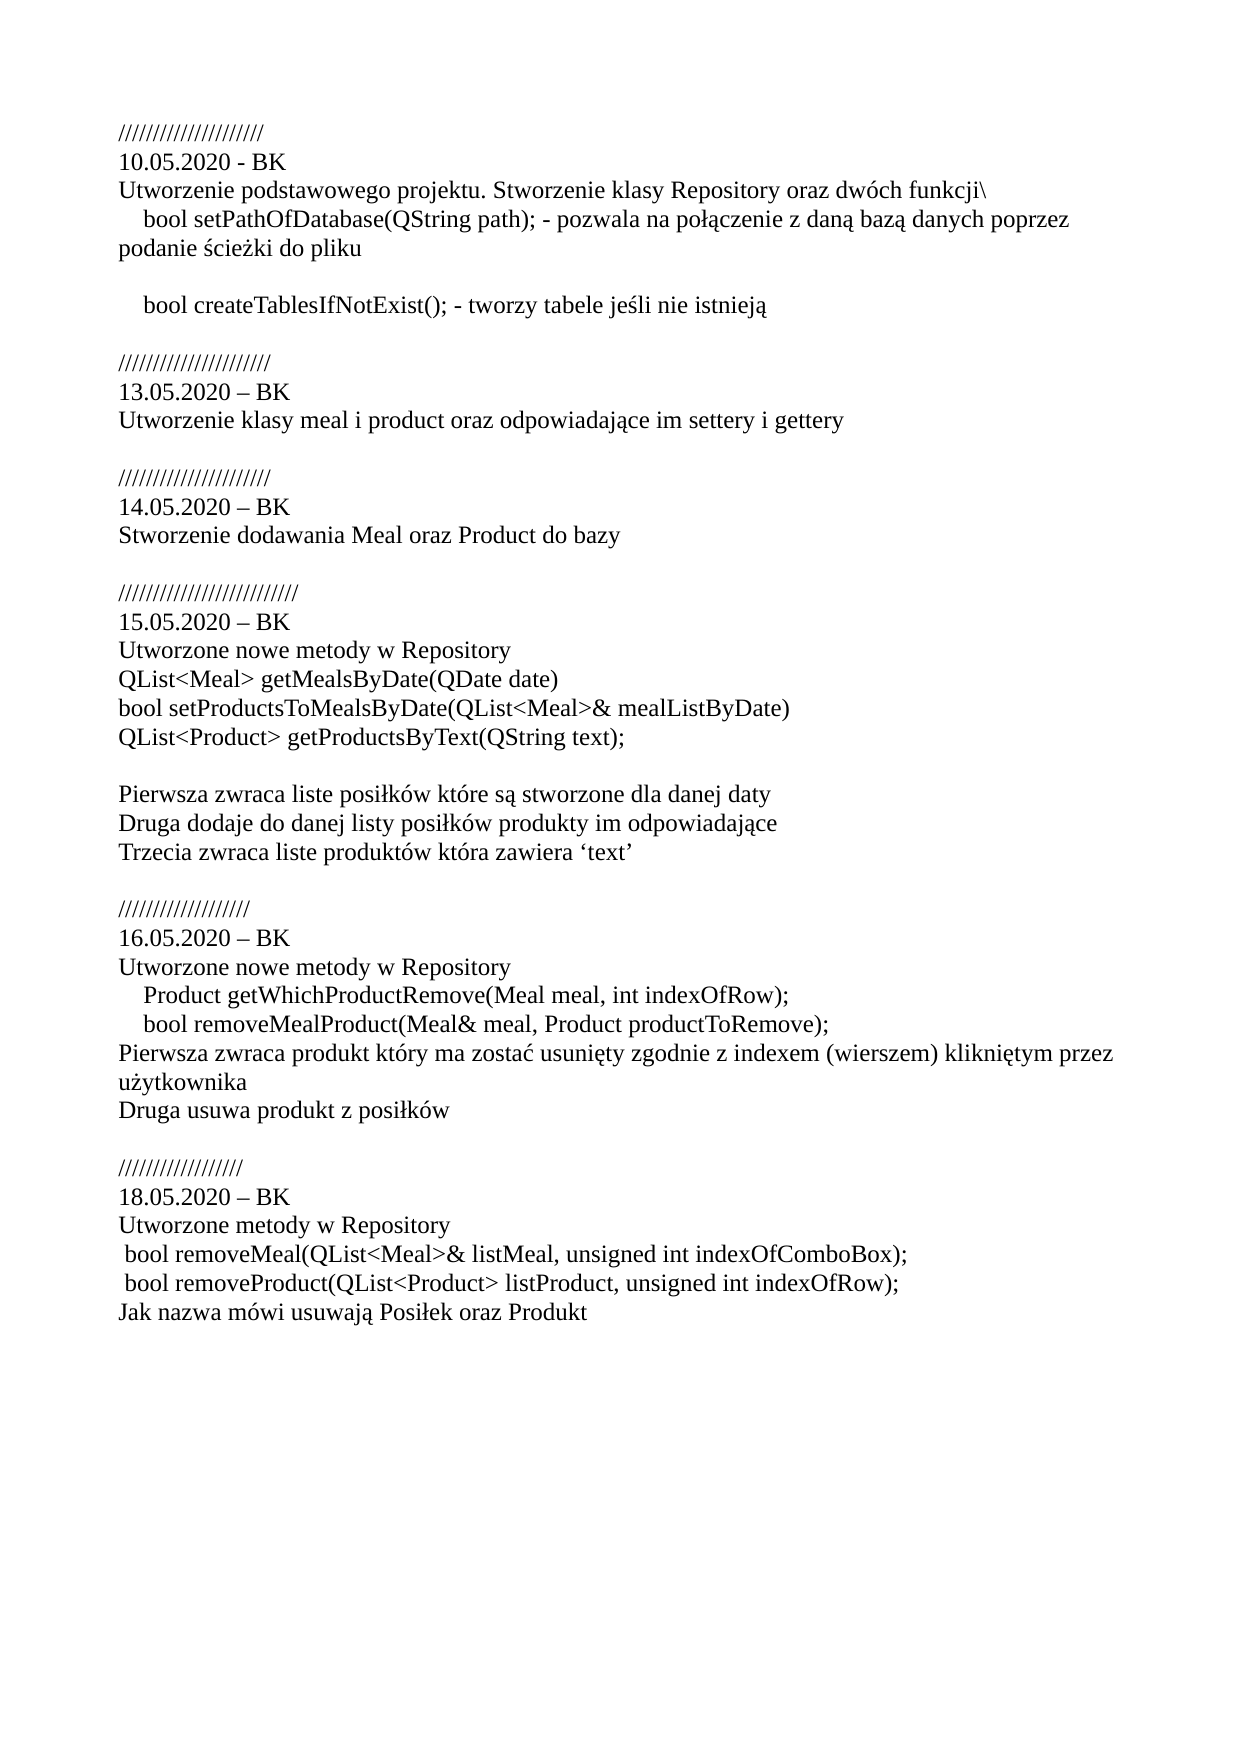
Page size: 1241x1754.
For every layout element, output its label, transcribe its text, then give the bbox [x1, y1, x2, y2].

text bool removeMeal(QList<Meal>& listMeal, unsigned int indexOfComboBox); [118, 1239, 1122, 1268]
text QList<Product> getProductsByText(QString text); [118, 722, 1122, 751]
text 18.05.2020 – BK [118, 1182, 1122, 1211]
text bool setProductsToMealsByDate(QList<Meal>& mealListByDate) [118, 693, 1122, 722]
text ////////////////////// [118, 463, 1122, 492]
text ////////////////////////// [118, 578, 1122, 607]
text /////////////////// [118, 894, 1122, 923]
text bool removeMealProduct(Meal& meal, Product productToRemove); [118, 1009, 1122, 1038]
text Pierwsza zwraca liste posiłków które są stworzone dla danej daty [118, 779, 1122, 808]
text Jak nazwa mówi usuwają Posiłek oraz Produkt [118, 1297, 1122, 1326]
text ////////////////// [118, 1153, 1122, 1182]
text Trzecia zwraca liste produktów która zawiera ‘text’ [118, 837, 1122, 866]
text ////////////////////// [118, 348, 1122, 377]
text bool createTablesIfNotExist(); - tworzy tabele jeśli nie istnieją [118, 291, 1122, 319]
text 16.05.2020 – BK [118, 923, 1122, 952]
text Utworzone nowe metody w Repository [118, 952, 1122, 981]
text Utworzone metody w Repository [118, 1211, 1122, 1239]
text QList<Meal> getMealsByDate(QDate date) [118, 664, 1122, 693]
text Druga usuwa produkt z posiłków [118, 1096, 1122, 1124]
text Utworzenie klasy meal i product oraz odpowiadające im settery i gettery [118, 406, 1122, 434]
text 10.05.2020 - BK [118, 147, 1122, 176]
text Pierwsza zwraca produkt który ma zostać usunięty zgodnie z indexem (wierszem) klikniętym przez użytkownika [118, 1038, 1122, 1096]
text Utworzone nowe metody w Repository [118, 636, 1122, 664]
text Stworzenie dodawania Meal oraz Product do bazy [118, 521, 1122, 549]
text Product getWhichProductRemove(Meal meal, int indexOfRow); [118, 981, 1122, 1009]
text 14.05.2020 – BK [118, 492, 1122, 521]
text 13.05.2020 – BK [118, 377, 1122, 406]
text bool setPathOfDatabase(QString path); - pozwala na połączenie z daną bazą danych poprzez podanie ścieżki do pliku [118, 204, 1122, 262]
text 15.05.2020 – BK [118, 607, 1122, 636]
text Utworzenie podstawowego projektu. Stworzenie klasy Repository oraz dwóch funkcji\ [118, 176, 1122, 204]
text ///////////////////// [118, 118, 1122, 147]
text bool removeProduct(QList<Product> listProduct, unsigned int indexOfRow); [118, 1268, 1122, 1297]
text Druga dodaje do danej listy posiłków produkty im odpowiadające [118, 808, 1122, 837]
